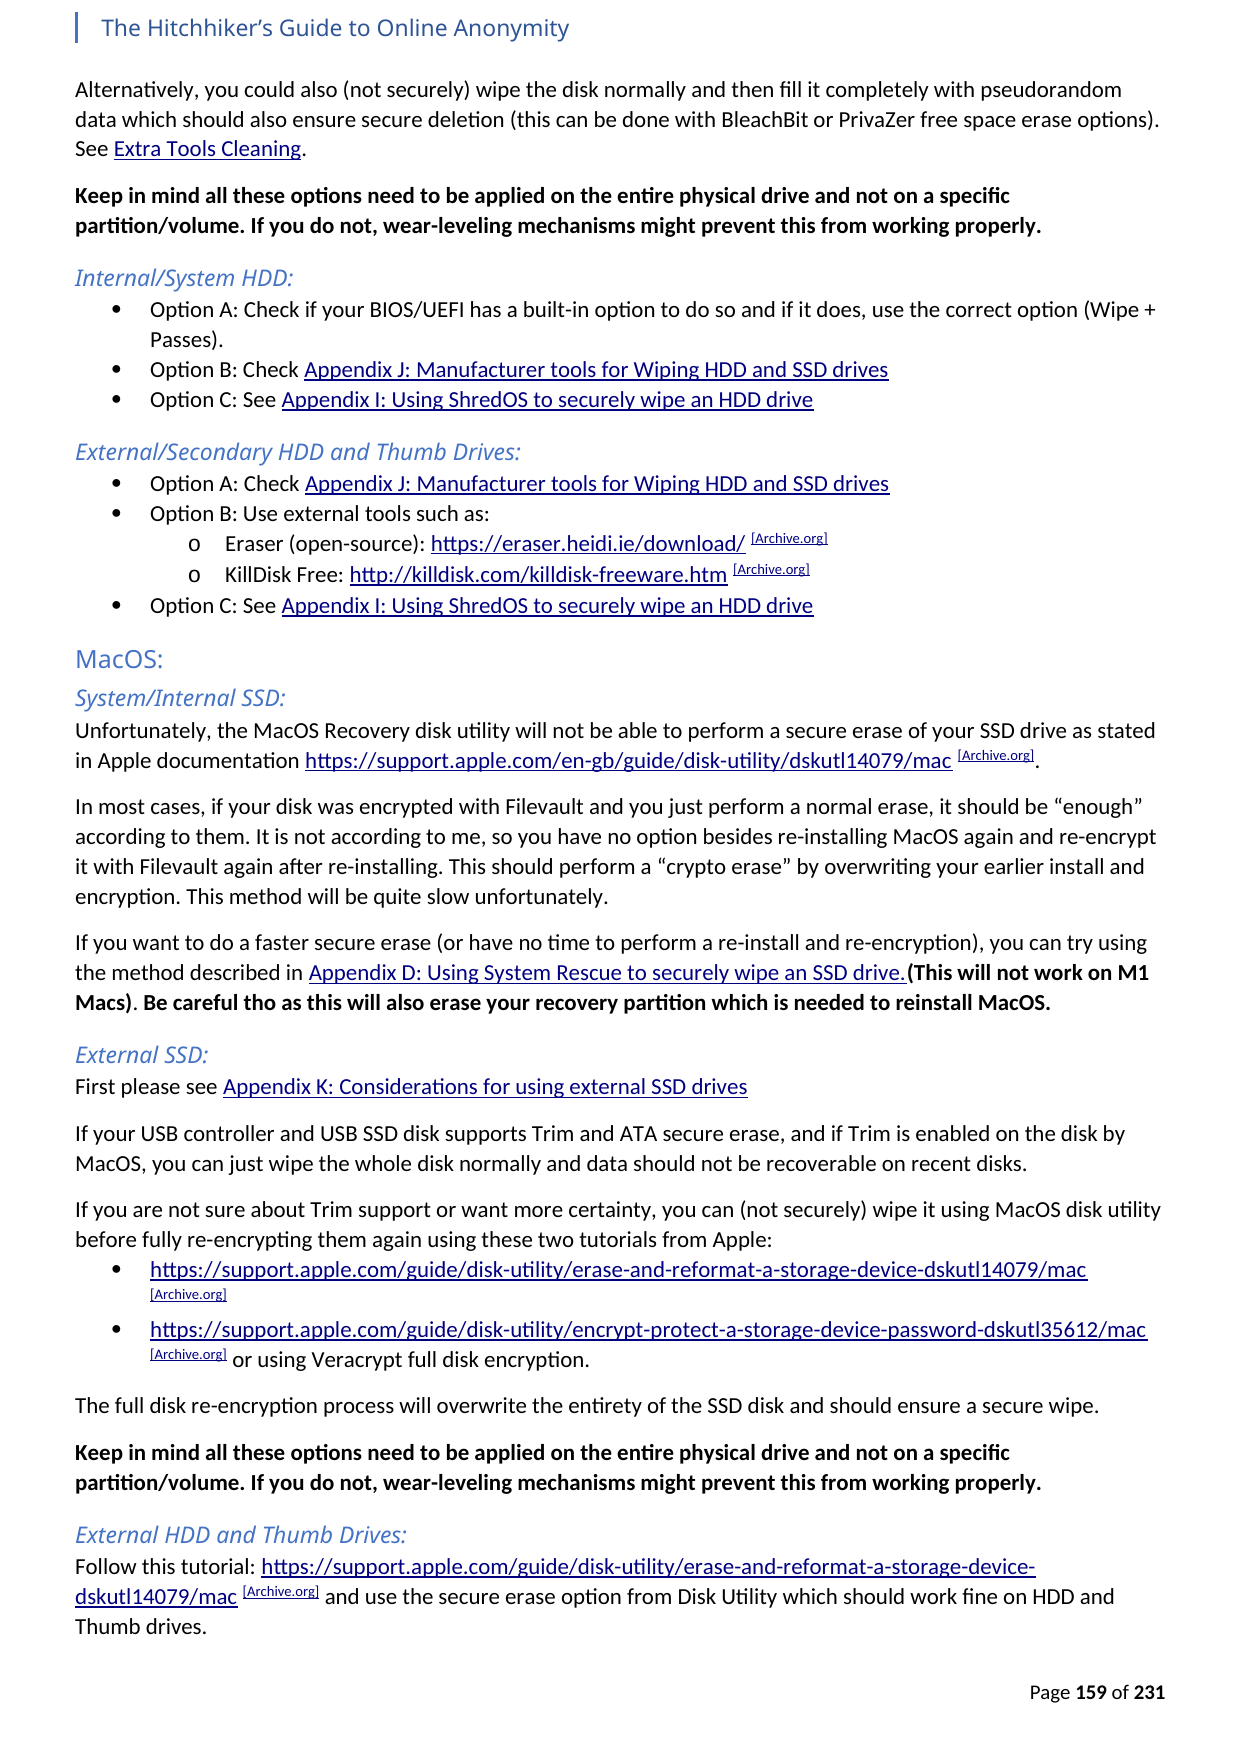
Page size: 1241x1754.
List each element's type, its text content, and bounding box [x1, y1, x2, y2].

subtitle External SSD: [75, 1039, 1165, 1070]
text First please see Appendix K: Considerations for using external SSD drives [75, 1072, 1165, 1101]
text If you want to do a faster secure erase (or have no time to perform a re-install and re-encryption), you can try using the method described in Appendix D: Using System Rescue to securely wipe an SSD drive.(This will not work on M1 Macs). Be careful tho as this will also erase your recovery partition which is needed to reinstall MacOS. [75, 928, 1165, 1016]
text The full disk re-encryption process will overwrite the entirety of the SSD disk and should ensure a secure wipe. [75, 1392, 1165, 1419]
list https://support.apple.com/guide/disk-utility/encrypt-protect-a-storage-device-password-dskutl35612/mac [Archive.org] or using Veracrypt full disk encryption. [112, 1315, 1165, 1373]
list Option A: Check Appendix J: Manufacturer tools for Wiping HDD and SSD drives [112, 469, 1165, 497]
list Option A: Check if your BIOS/UEFI has a built-in option to do so and if it does, use the correct option (Wipe + Passes). [112, 295, 1165, 353]
list KillDisk Free: http://killdisk.com/killdisk-freeware.htm [Archive.org] [187, 560, 1165, 589]
list Option B: Check Appendix J: Manufacturer tools for Wiping HDD and SSD drives [112, 355, 1165, 383]
text If you are not sure about Trim support or want more certainty, you can (not securely) wipe it using MacOS disk utility before fully re-encrypting them again using these two tutorials from Apple: [75, 1196, 1165, 1253]
text In most cases, if your disk was encrypted with Filevault and you just perform a normal erase, it should be “enough” according to them. It is not according to me, so you have no option besides re-installing MacOS again and re-encrypt it with Filevault again after re-installing. This should perform a “crypto erase” by overwriting your earlier install and encryption. This method will be quite slow unfortunately. [75, 792, 1165, 910]
subtitle System/Internal SSD: [75, 682, 1165, 714]
list Option C: See Appendix I: Using ShredOS to securely wipe an HDD drive [112, 385, 1165, 413]
text Alternatively, you could also (not securely) wipe the disk normally and then fill it completely with pseudorandom data which should also ensure secure deletion (this can be done with BleachBit or PrivaZer free space erase options). See Extra Tools Cleaning. [75, 75, 1165, 163]
list Eraser (open-source): https://eraser.heidi.ie/download/ [Archive.org] [187, 529, 1165, 558]
text If your USB controller and USB SSD disk supports Trim and ATA secure erase, and if Trim is enabled on the disk by MacOS, you can just wipe the whole disk normally and data should not be recoverable on recent disks. [75, 1119, 1165, 1177]
text Keep in mind all these options need to be applied on the entire physical drive and not on a specific partition/volume. If you do not, wear-leveling mechanisms might prevent this from working properly. [75, 1438, 1165, 1496]
subtitle External/Secondary HDD and Thumb Drives: [75, 436, 1165, 467]
subtitle Internal/System HDD: [75, 262, 1165, 293]
text Unfortunately, the MacOS Recovery disk utility will not be able to perform a secure erase of your SSD drive as stated in Apple documentation https://support.apple.com/en-gb/guide/disk-utility/dskutl14079/mac [Archive.org]. [75, 716, 1165, 774]
list Option B: Use external tools such as: [112, 499, 1165, 527]
text Follow this tutorial: https://support.apple.com/guide/disk-utility/erase-and-reformat-a-storage-device-dskutl14079/mac [Archive.org] and use the secure erase option from Disk Utility which should work fine on HDD and Thumb drives. [75, 1552, 1165, 1640]
text Keep in mind all these options need to be applied on the entire physical drive and not on a specific partition/volume. If you do not, wear-leveling mechanisms might prevent this from working properly. [75, 181, 1165, 239]
subtitle External HDD and Thumb Drives: [75, 1519, 1165, 1550]
list https://support.apple.com/guide/disk-utility/erase-and-reformat-a-storage-device-dskutl14079/mac [Archive.org] [112, 1255, 1165, 1313]
subtitle MacOS: [75, 642, 1165, 676]
list Option C: See Appendix I: Using ShredOS to securely wipe an HDD drive [112, 591, 1165, 619]
